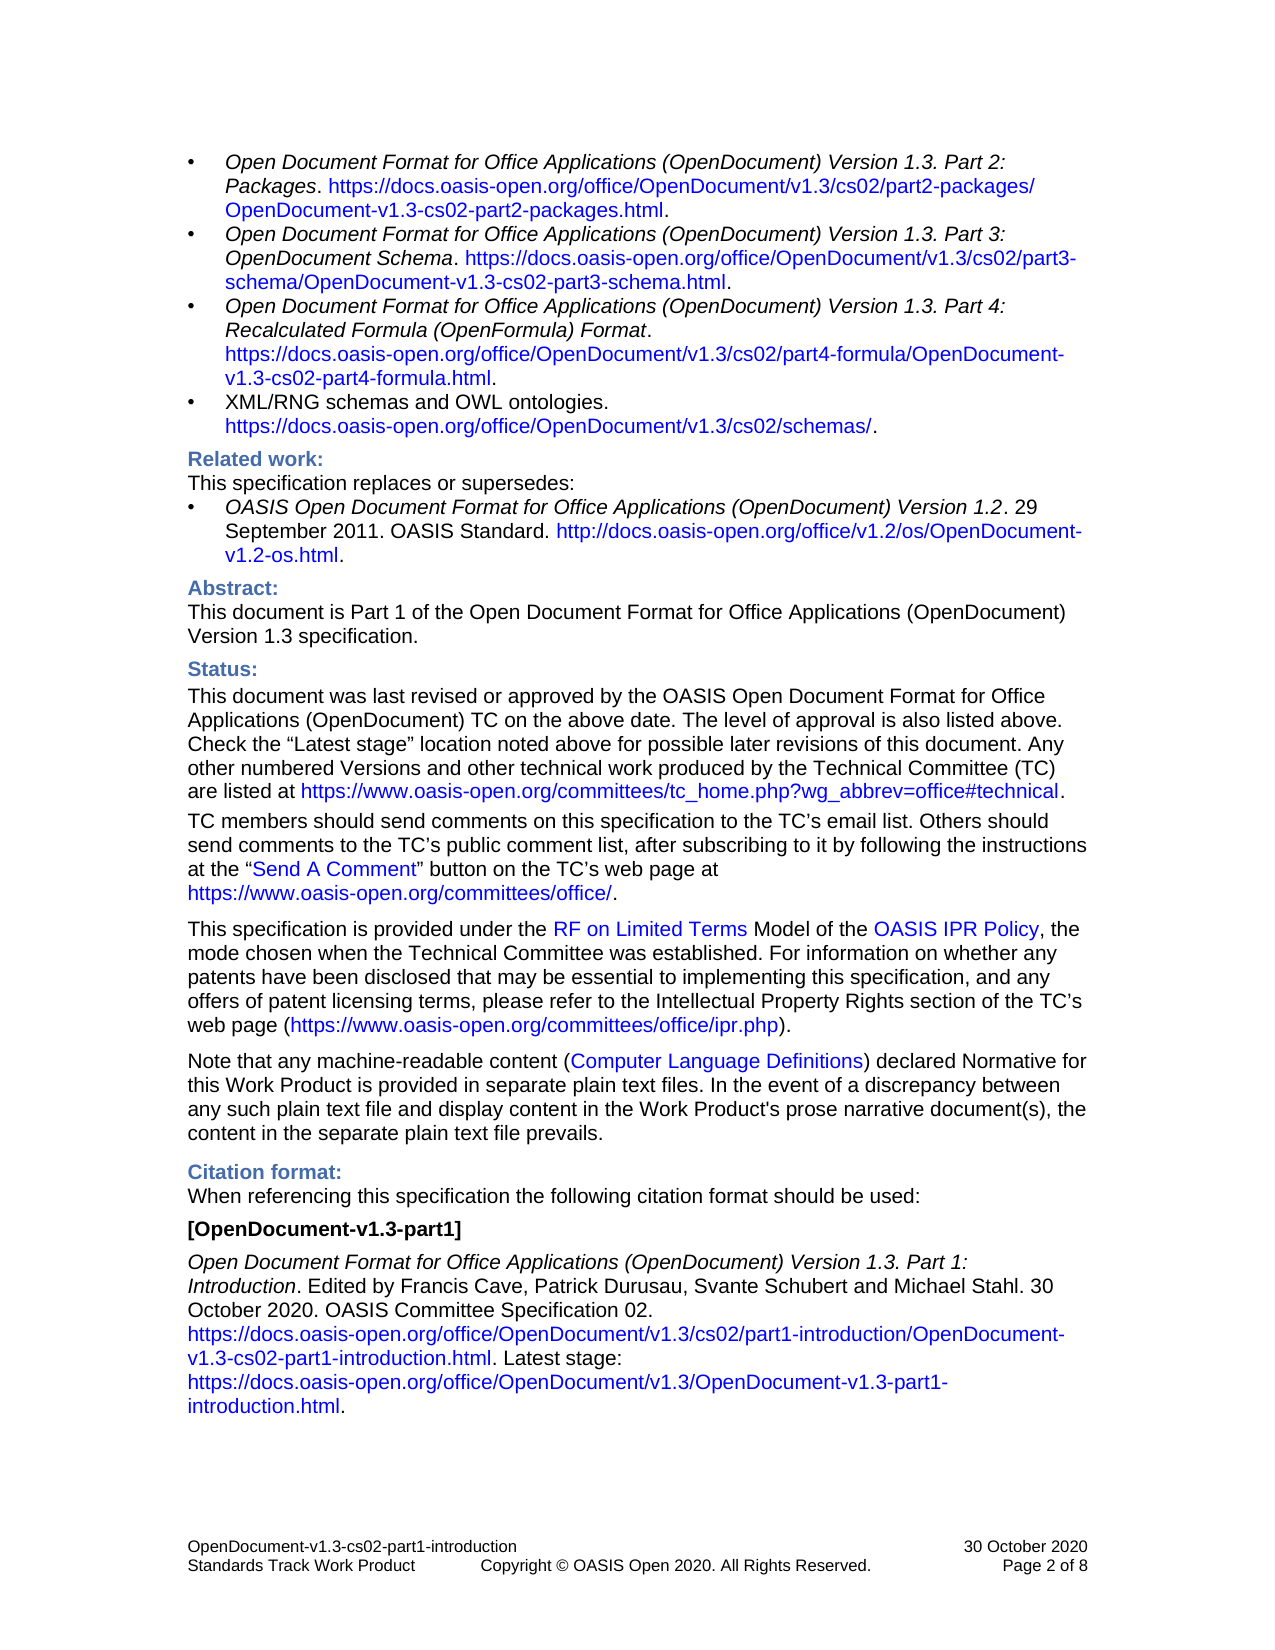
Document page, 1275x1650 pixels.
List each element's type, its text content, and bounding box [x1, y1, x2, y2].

text TC members should send comments on this specification to the TC’s email list. Others should send comments to the TC’s public comment list, after subscribing to it by following the instructions at the “Send A Comment” button on the TC’s web page at https://www.oasis-open.org/committees/office/. [187, 809, 1088, 905]
text Open Document Format for Office Applications (OpenDocument) Version 1.3. Part 1: Introduction. Edited by Francis Cave, Patrick Durusau, Svante Schubert and Michael Stahl. 30 October 2020. OASIS Committee Specification 02. https://docs.oasis-open.org/office/OpenDocument/v1.3/cs02/part1-introduction/OpenDocument-v1.3-cs02-part1-introduction.html. Latest stage: https://docs.oasis-open.org/office/OpenDocument/v1.3/OpenDocument-v1.3-part1-introduction.html. [187, 1250, 1088, 1417]
text Note that any machine-readable content (Computer Language Definitions) declared Normative for this Work Product is provided in separate plain text files. In the event of a discrepancy between any such plain text file and display content in the Work Product's prose narrative document(s), the content in the separate plain text file prevails. [187, 1049, 1088, 1145]
title Status: [187, 657, 1088, 681]
title Abstract: [187, 576, 1088, 600]
list Open Document Format for Office Applications (OpenDocument) Version 1.3. Part 2: Packages. https://docs.oasis-open.org/office/OpenDocument/v1.3/cs02/part2-packages/OpenDocument-v1.3-cs02-part2-packages.html. [187, 150, 1088, 222]
title [OpenDocument-v1.3-part1] [187, 1217, 1088, 1241]
title Related work: [187, 447, 1088, 471]
list OASIS Open Document Format for Office Applications (OpenDocument) Version 1.2. 29 September 2011. OASIS Standard. http://docs.oasis-open.org/office/v1.2/os/OpenDocument-v1.2-os.html. [187, 495, 1088, 567]
list Open Document Format for Office Applications (OpenDocument) Version 1.3. Part 4: Recalculated Formula (OpenFormula) Format. https://docs.oasis-open.org/office/OpenDocument/v1.3/cs02/part4-formula/OpenDocument-v1.3-cs02-part4-formula.html. [187, 294, 1088, 390]
list Open Document Format for Office Applications (OpenDocument) Version 1.3. Part 3: OpenDocument Schema. https://docs.oasis-open.org/office/OpenDocument/v1.3/cs02/part3-schema/OpenDocument-v1.3-cs02-part3-schema.html. [187, 222, 1088, 294]
text This document was last revised or approved by the OASIS Open Document Format for Office Applications (OpenDocument) TC on the above date. The level of approval is also listed above. Check the “Latest stage” location noted above for possible later revisions of this document. Any other numbered Versions and other technical work produced by the Technical Committee (TC) are listed at https://www.oasis-open.org/committees/tc_home.php?wg_abbrev=office#technical. [187, 683, 1088, 803]
text This specification is provided under the RF on Limited Terms Model of the OASIS IPR Policy, the mode chosen when the Technical Committee was established. For information on whether any patents have been disclosed that may be essential to implementing this specification, and any offers of patent licensing terms, please refer to the Intellectual Property Rights section of the TC’s web page (https://www.oasis-open.org/committees/office/ipr.php). [187, 917, 1088, 1037]
title Citation format: [187, 1160, 1088, 1184]
title When referencing this specification the following citation format should be used: [187, 1184, 1088, 1208]
text This document is Part 1 of the Open Document Format for Office Applications (OpenDocument) Version 1.3 specification. [187, 600, 1088, 648]
list XML/RNG schemas and OWL ontologies. https://docs.oasis-open.org/office/OpenDocument/v1.3/cs02/schemas/. [187, 390, 1088, 438]
title This specification replaces or supersedes: [187, 471, 1088, 495]
